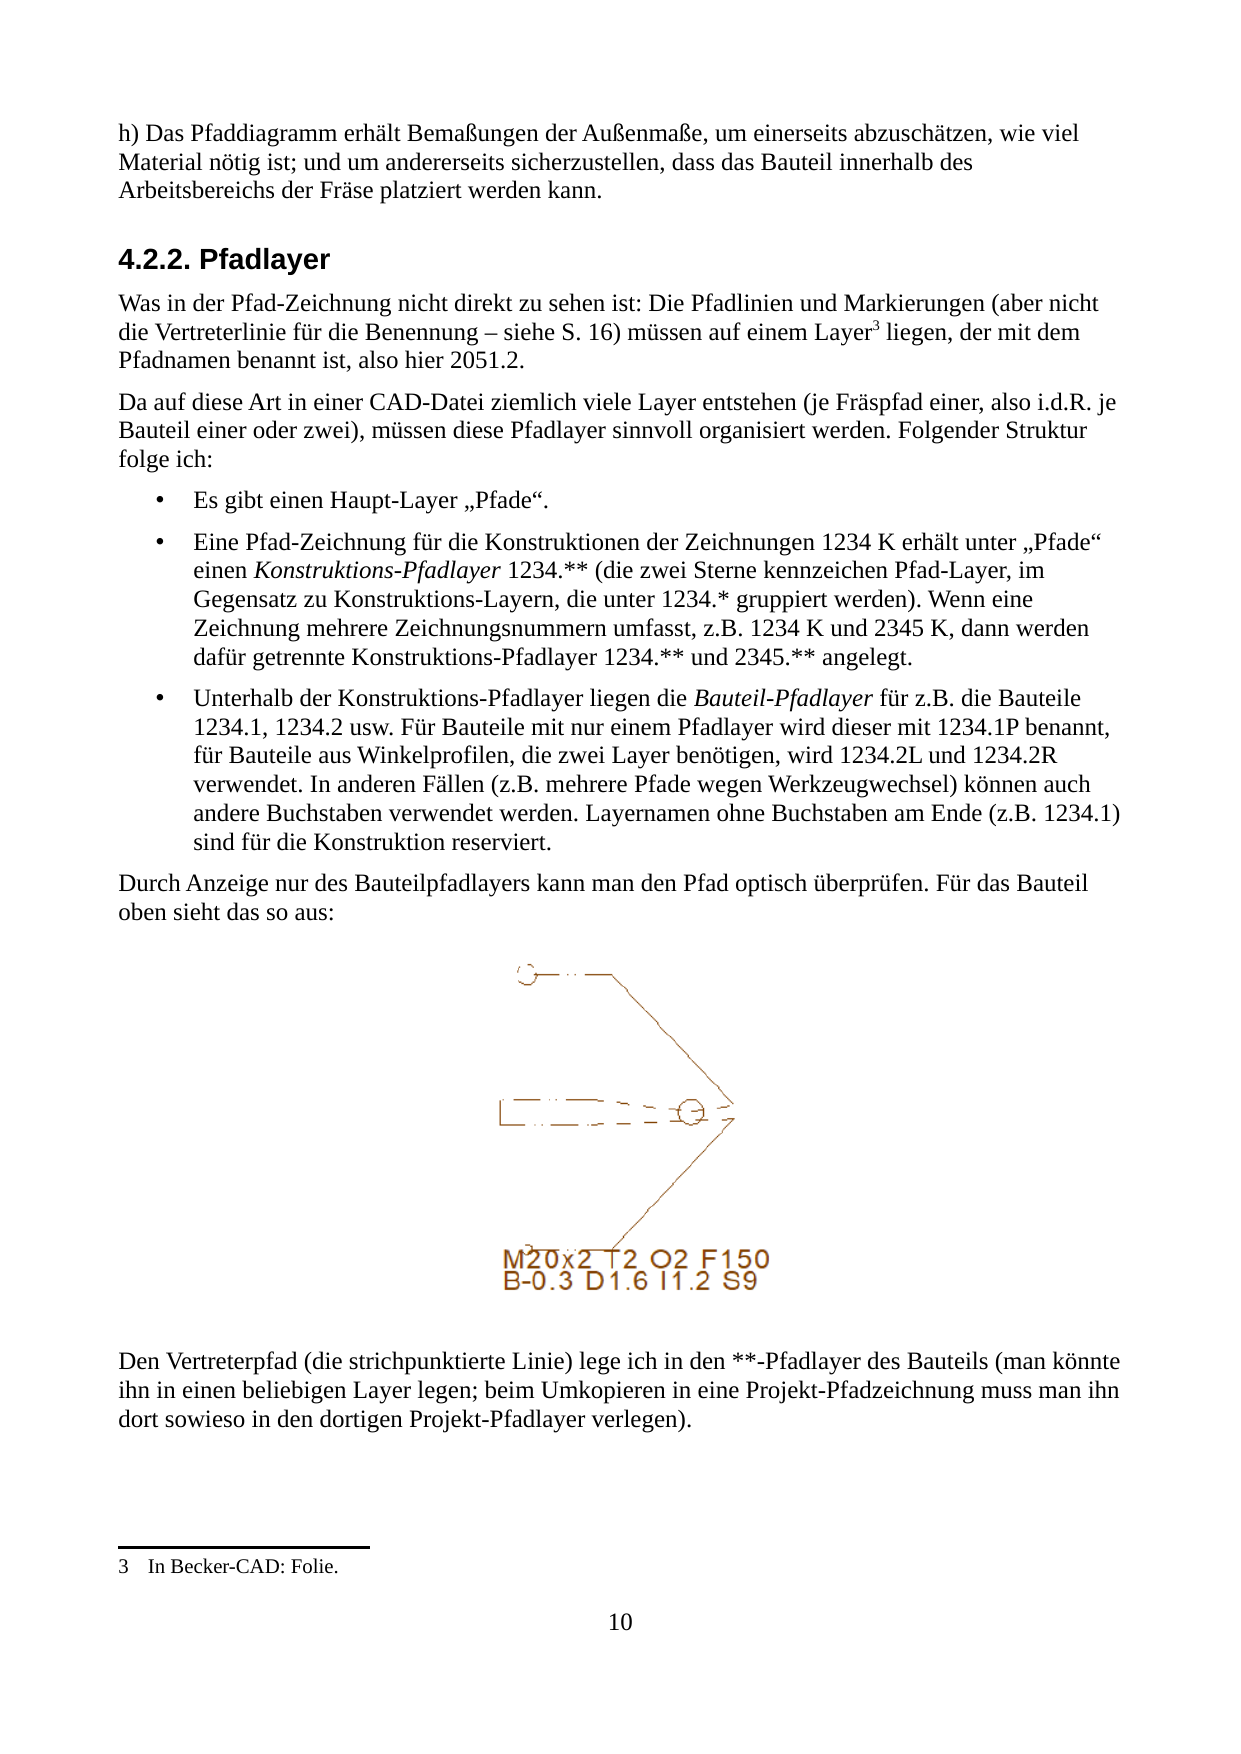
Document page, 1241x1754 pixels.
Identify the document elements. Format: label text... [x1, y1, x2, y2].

text Den Vertreterpfad (die strichpunktierte Linie) lege ich in den **-Pfadlayer des Bauteils (man könnte ihn in einen beliebigen Layer legen; beim Umkopieren in eine Projekt-Pfadzeichnung muss man ihn dort sowieso in den dortigen Projekt-Pfadlayer verlegen). [118, 1346, 1122, 1432]
subtitle 4.2.2. Pfadlayer [118, 242, 1122, 275]
picture [440, 937, 801, 1305]
list Unterhalb der Konstruktions-Pfadlayer liegen die Bauteil-Pfadlayer für z.B. die Bauteile 1234.1, 1234.2 usw. Für Bauteile mit nur einem Pfadlayer wird dieser mit 1234.1P benannt, für Bauteile aus Winkelprofilen, die zwei Layer benötigen, wird 1234.2L und 1234.2R verwendet. In anderen Fällen (z.B. mehrere Pfade wegen Werkzeugwechsel) können auch andere Buchstaben verwendet werden. Layernamen ohne Buchstaben am Ende (z.B. 1234.1) sind für die Konstruktion reserviert. [156, 683, 1122, 855]
text Durch Anzeige nur des Bauteilpfadlayers kann man den Pfad optisch überprüfen. Für das Bauteil oben sieht das so aus: [118, 868, 1122, 925]
text Da auf diese Art in einer CAD-Datei ziemlich viele Layer entstehen (je Fräspfad einer, also i.d.R. je Bauteil einer oder zwei), müssen diese Pfadlayer sinnvoll organisiert werden. Folgender Struktur folge ich: [118, 387, 1122, 473]
list Eine Pfad-Zeichnung für die Konstruktionen der Zeichnungen 1234 K erhält unter „Pfade“ einen Konstruktions-Pfadlayer 1234.** (die zwei Sterne kennzeichen Pfad-Layer, im Gegensatz zu Konstruktions-Layern, die unter 1234.* gruppiert werden). Wenn eine Zeichnung mehrere Zeichnungsnummern umfasst, z.B. 1234 K und 2345 K, dann werden dafür getrennte Konstruktions-Pfadlayer 1234.** und 2345.** angelegt. [156, 527, 1122, 670]
text h) Das Pfaddiagramm erhält Bemaßungen der Außenmaße, um einerseits abzuschätzen, wie viel Material nötig ist; und um andererseits sicherzustellen, dass das Bauteil innerhalb des Arbeitsbereichs der Fräse platziert werden kann. [118, 118, 1122, 204]
text Was in der Pfad-Zeichnung nicht direkt zu sehen ist: Die Pfadlinien und Markierungen (aber nicht die Vertreterlinie für die Benennung – siehe S. 16) müssen auf einem Layer liegen, der mit dem Pfadnamen benannt ist, also hier 2051.2. [118, 288, 1122, 374]
list Es gibt einen Haupt-Layer „Pfade“. [156, 485, 1122, 514]
text In Becker-CAD: Folie. [118, 1553, 1122, 1578]
